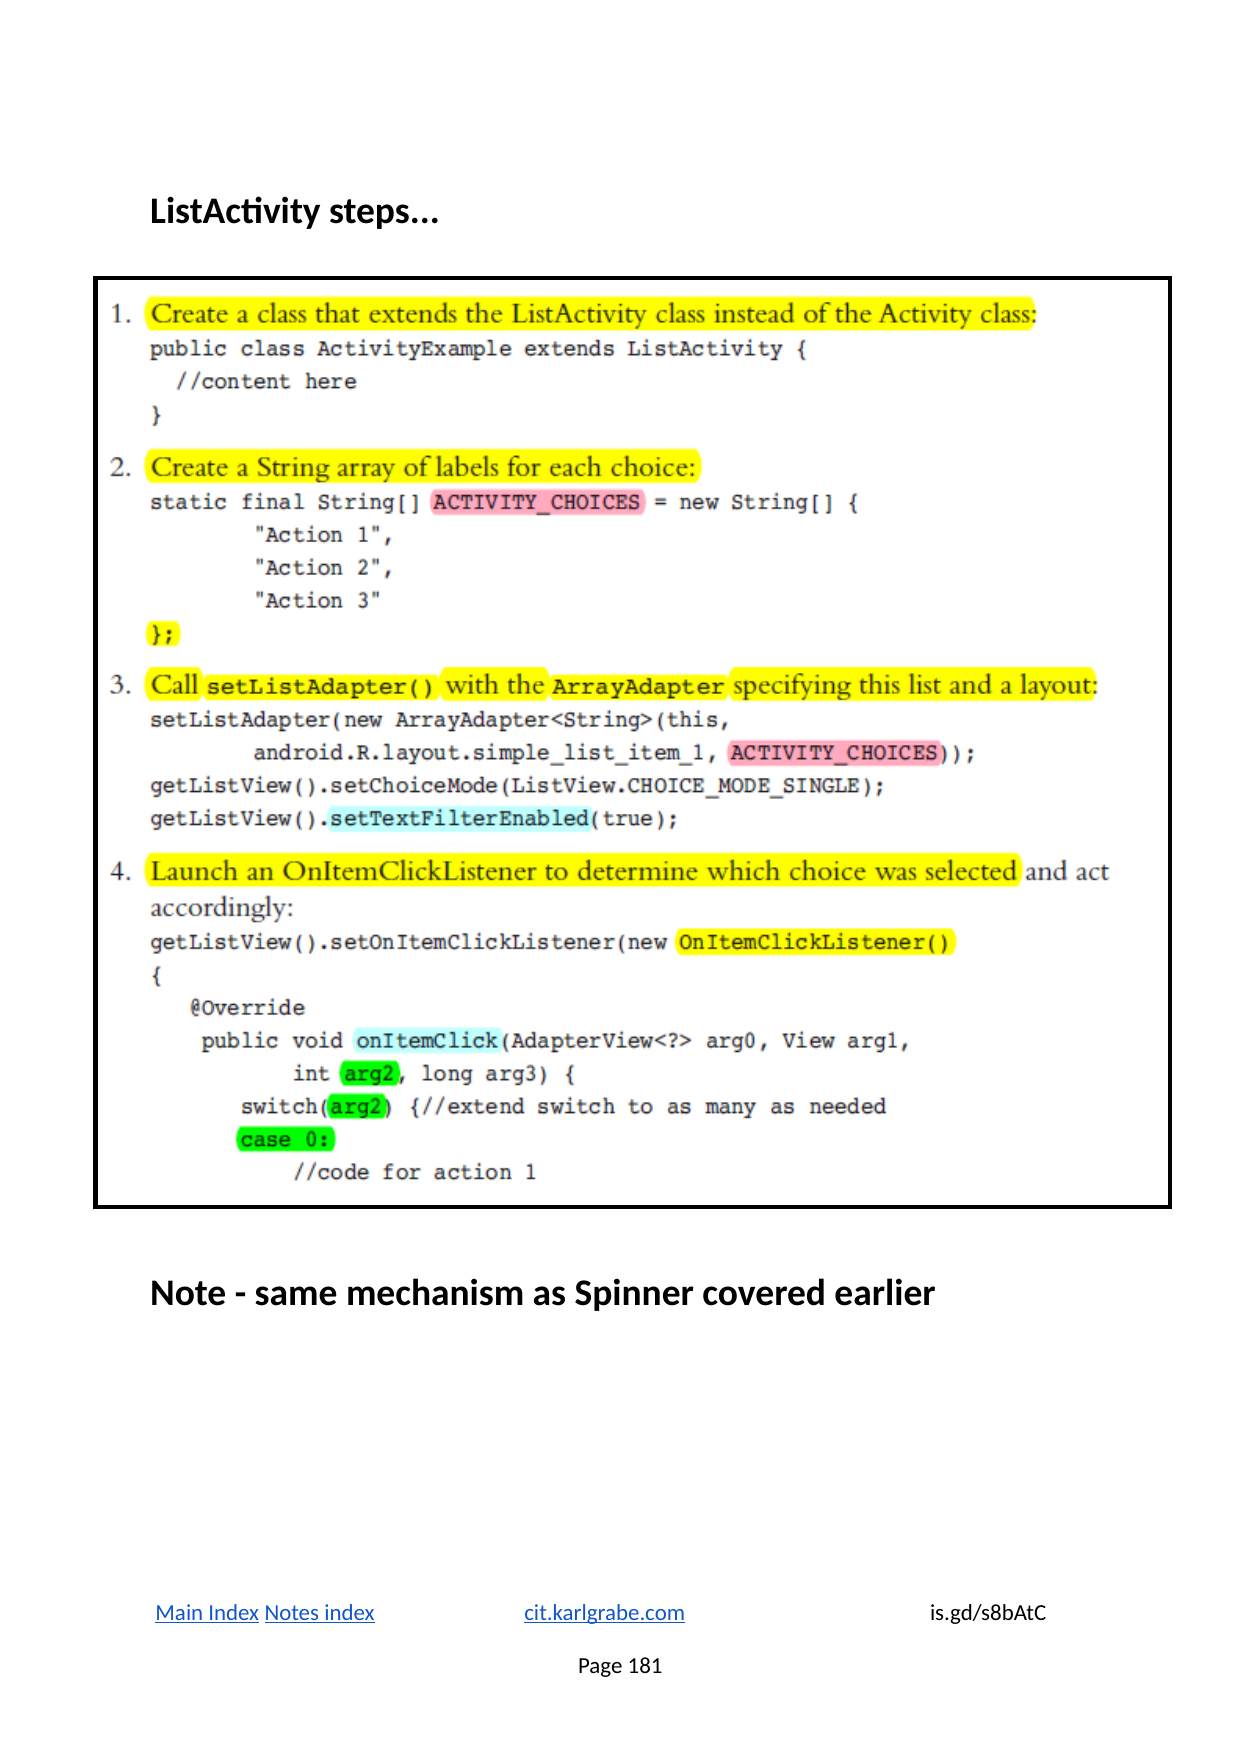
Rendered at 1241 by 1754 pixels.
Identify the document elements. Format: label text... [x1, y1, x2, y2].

picture [98, 280, 1168, 1205]
subtitle Note - same mechanism as Spinner covered earlier [150, 1269, 1090, 1315]
subtitle ListActivity steps... [150, 187, 1090, 233]
